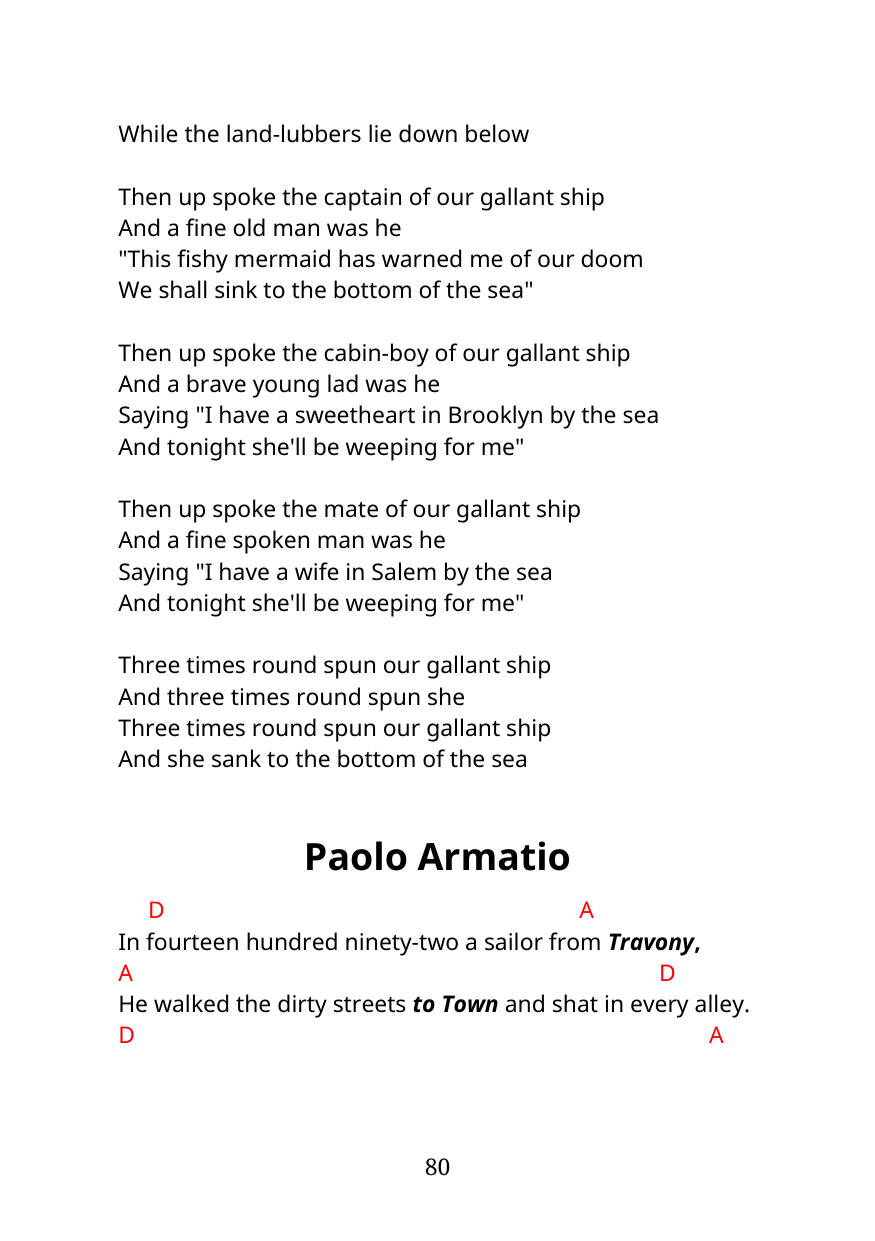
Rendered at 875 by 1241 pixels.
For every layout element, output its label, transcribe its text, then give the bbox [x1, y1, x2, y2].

text D A [118, 894, 756, 925]
text He walked the dirty streets to Town and shat in every alley. D A [118, 988, 756, 1050]
subtitle Paolo Armatio [118, 831, 756, 882]
text While the land-lubbers lie down below Then up spoke the captain of our gallant ship And a fine old man was he "This fishy mermaid has warned me of our doom We shall sink to the bottom of the sea" Then up spoke the cabin-boy of our gallant ship And a brave young lad was he Saying "I have a sweetheart in Brooklyn by the sea And tonight she'll be weeping for me" Then up spoke the mate of our gallant ship And a fine spoken man was he Saying "I have a wife in Salem by the sea And tonight she'll be weeping for me" Three times round spun our gallant ship And three times round spun she Three times round spun our gallant ship And she sank to the bottom of the sea [118, 118, 756, 774]
text In fourteen hundred ninety-two a sailor from Travony, A D [118, 925, 756, 988]
